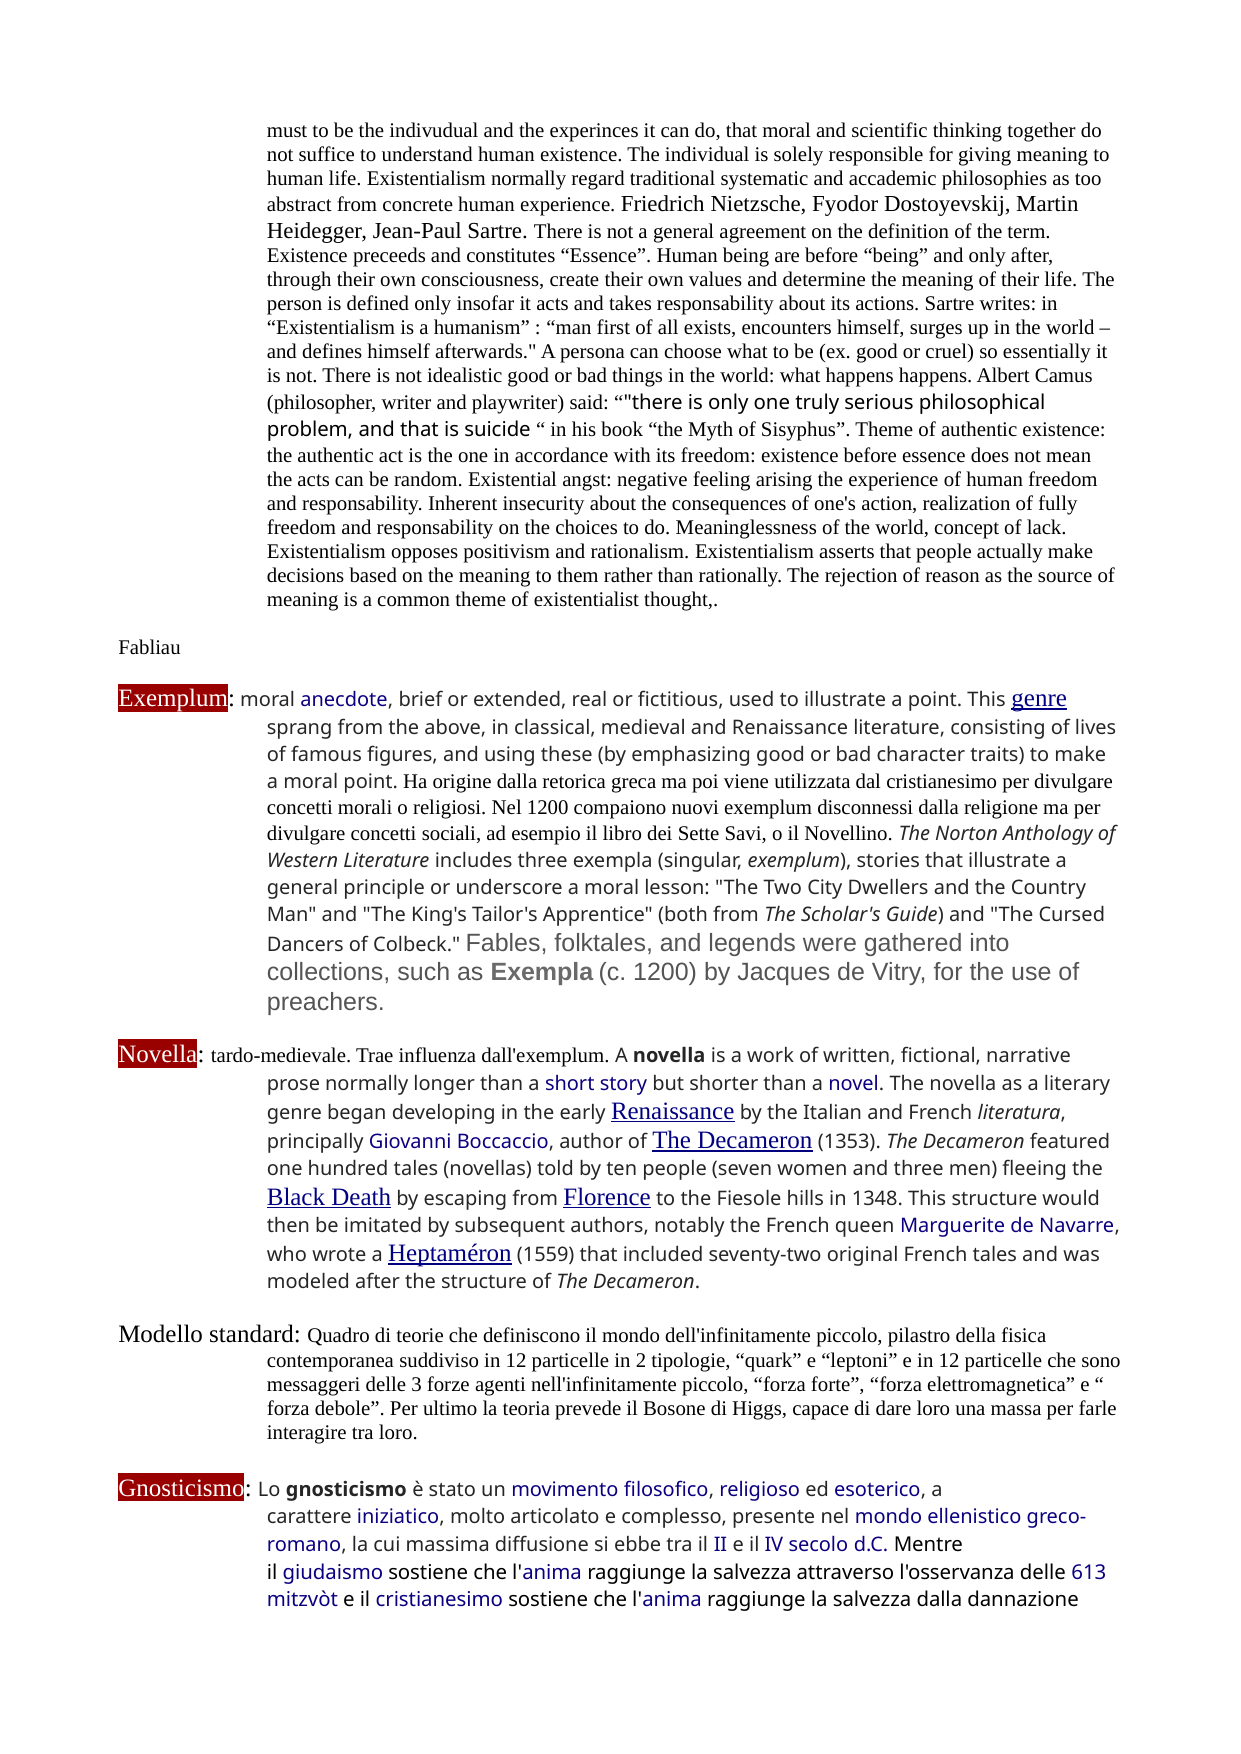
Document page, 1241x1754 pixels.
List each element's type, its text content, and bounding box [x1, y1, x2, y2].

text must to be the indivudual and the experinces it can do, that moral and scientific thinking together do not suffice to understand human existence. The individual is solely responsible for giving meaning to human life. Existentialism normally regard traditional systematic and accademic philosophies as too abstract from concrete human experience. Friedrich Nietzsche, Fyodor Dostoyevskij, Martin Heidegger, Jean-Paul Sartre. There is not a general agreement on the definition of the term. Existence preceeds and constitutes “Essence”. Human being are before “being” and only after, through their own consciousness, create their own values and determine the meaning of their life. The person is defined only insofar it acts and takes responsability about its actions. Sartre writes: in “Existentialism is a humanism” : “man first of all exists, encounters himself, surges up in the world – and defines himself afterwards." A persona can choose what to be (ex. good or cruel) so essentially it is not. There is not idealistic good or bad things in the world: what happens happens. Albert Camus (philosopher, writer and playwriter) said: “"there is only one truly serious philosophical problem, and that is suicide “ in his book “the Myth of Sisyphus”. Theme of authentic existence: the authentic act is the one in accordance with its freedom: existence before essence does not mean the acts can be random. Existential angst: negative feeling arising the experience of human freedom and responsability. Inherent insecurity about the consequences of one's action, realization of fully freedom and responsability on the choices to do. Meaninglessness of the world, concept of lack. Existentialism opposes positivism and rationalism. Existentialism asserts that people actually make decisions based on the meaning to them rather than rationally. The rejection of reason as the source of meaning is a common theme of existentialist thought,. [118, 118, 1122, 611]
text Fabliau [118, 635, 1122, 659]
text Novella: tardo-medievale. Trae influenza dall'exemplum. A novella is a work of written, fictional, narrative prose normally longer than a short story but shorter than a novel. The novella as a literary genre began developing in the early Renaissance by the Italian and French literatura, principally Giovanni Boccaccio, author of The Decameron (1353). The Decameron featured one hundred tales (novellas) told by ten people (seven women and three men) fleeing the Black Death by escaping from Florence to the Fiesole hills in 1348. This structure would then be imitated by subsequent authors, notably the French queen Marguerite de Navarre, who wrote a Heptaméron (1559) that included seventy-two original French tales and was modeled after the structure of The Decameron. [118, 1039, 1122, 1295]
text Modello standard: Quadro di teorie che definiscono il mondo dell'infinitamente piccolo, pilastro della fisica contemporanea suddiviso in 12 particelle in 2 tipologie, “quark” e “leptoni” e in 12 particelle che sono messaggeri delle 3 forze agenti nell'infinitamente piccolo, “forza forte”, “forza elettromagnetica” e “ forza debole”. Per ultimo la teoria prevede il Bosone di Higgs, capace di dare loro una massa per farle interagire tra loro. [118, 1319, 1122, 1444]
text Gnosticismo: Lo gnosticismo è stato un movimento filosofico, religioso ed esoterico, a carattere iniziatico, molto articolato e complesso, presente nel mondo ellenistico greco-romano, la cui massima diffusione si ebbe tra il II e il IV secolo d.C. Mentre il giudaismo sostiene che l'anima raggiunge la salvezza attraverso l'osservanza delle 613 mitzvòt e il cristianesimo sostiene che l'anima raggiunge la salvezza dalla dannazione [118, 1473, 1122, 1613]
text Exemplum: moral anecdote, brief or extended, real or fictitious, used to illustrate a point. This genre sprang from the above, in classical, medieval and Renaissance literature, consisting of lives of famous figures, and using these (by emphasizing good or bad character traits) to make a moral point. Ha origine dalla retorica greca ma poi viene utilizzata dal cristianesimo per divulgare concetti morali o religiosi. Nel 1200 compaiono nuovi exemplum disconnessi dalla religione ma per divulgare concetti sociali, ad esempio il libro dei Sette Savi, o il Novellino. The Norton Anthology of Western Literature includes three exempla (singular, exemplum), stories that illustrate a general principle or underscore a moral lesson: "The Two City Dwellers and the Country Man" and "The King's Tailor's Apprentice" (both from The Scholar's Guide) and "The Cursed Dancers of Colbeck." Fables, folktales, and legends were gathered into collections, such as Exempla (c. 1200) by Jacques de Vitry, for the use of preachers. [118, 683, 1122, 1015]
